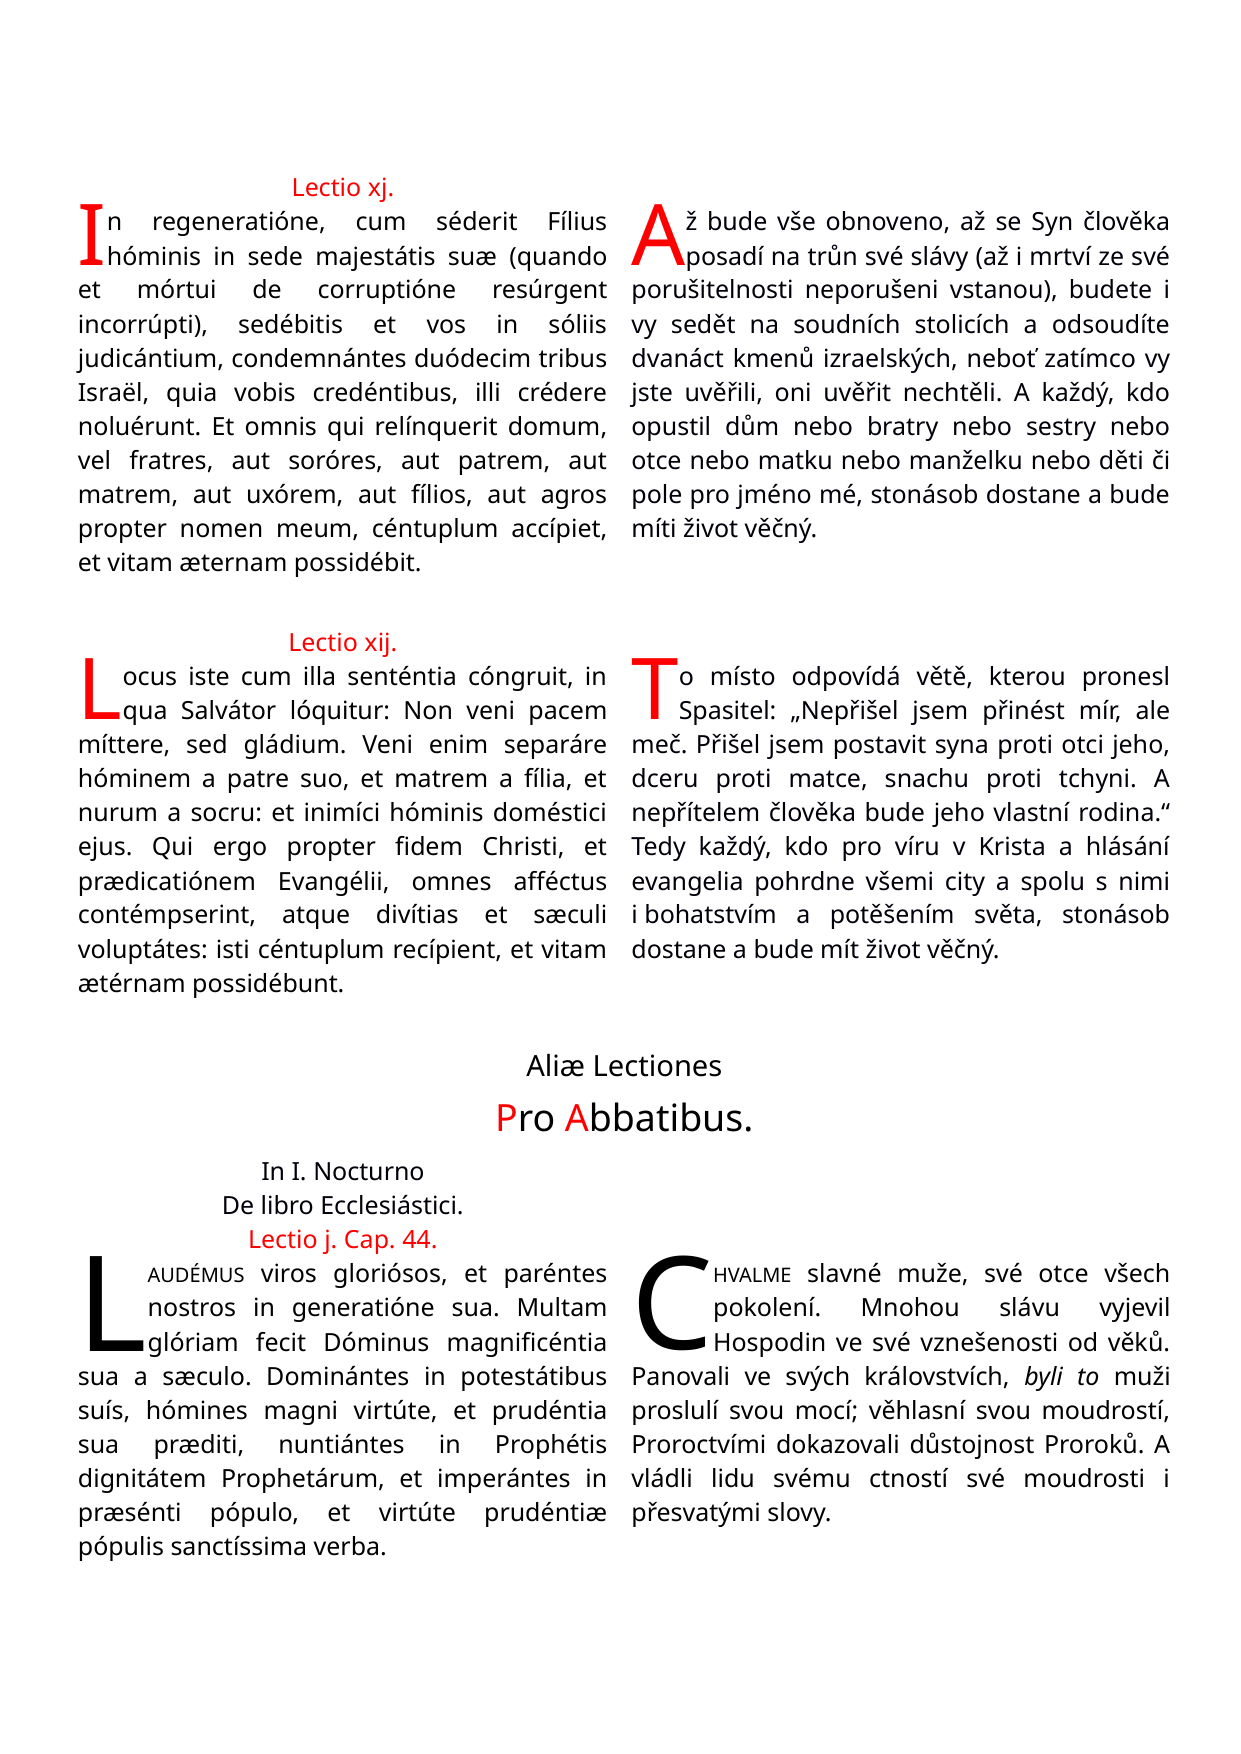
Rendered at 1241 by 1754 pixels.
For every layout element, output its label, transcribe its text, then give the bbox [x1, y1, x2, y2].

table_cell Lectio xij. Locus iste cum illa senténtia cóngruit, in qua Salvátor lóquitur: Non veni pacem míttere, sed gládium. Veni enim separáre hóminem a patre suo, et matrem a fília, et nurum a socru: et inimíci hóminis doméstici ejus. Qui ergo propter fidem Christi, et prædicatiónem Evangélii, omnes afféctus contémpserint, atque divítias et sæculi voluptátes: isti céntuplum recípient, et vitam ætérnam possidébunt. [66, 619, 619, 1039]
table_cell Až bude vše obnoveno, až se Syn člověka posadí na trůn své slávy (až i mrtví ze své porušitelnosti neporušeni vstanou), budete i vy sedět na soudních stolicích a odsoudíte dvanáct kmenů izraelských, neboť zatímco vy jste uvěřili, oni uvěřit nechtěli. A každý, kdo opustil dům nebo bratry nebo sestry nebo otce nebo matku nebo manželku nebo děti či pole pro jméno mé, stonásob dostane a bude míti život věčný. [619, 164, 1182, 619]
table_cell To místo odpovídá větě, kterou pronesl Spasitel: „Nepřišel jsem přinést mír, ale meč. Přišel jsem postavit syna proti otci jeho, dceru proti matce, snachu proti tchyni. A nepřítelem člověka bude jeho vlastní rodina.“ Tedy každý, kdo pro víru v Krista a hlásání evangelia pohrdne všemi city a spolu s nimi i bohatstvím a potěšením světa, stonásob dostane a bude mít život věčný. [619, 619, 1182, 1039]
table_cell In I. Nocturno De libro Ecclesiástici. Lectio j. Cap. 44. Laudémus viros gloriósos, et paréntes nostros in generatióne sua. Multam glóriam fecit Dóminus magnificéntia sua a sæculo. Dominántes in potestátibus suís, hómines magni virtúte, et prudéntia sua præditi, nuntiántes in Prophétis dignitátem Prophetárum, et imperántes in præsénti pópulo‚ et virtúte prudéntiæ pópulis sanctíssima verba. [66, 1148, 619, 1603]
table_cell Aliæ Lectiones Pro Abbatibus. [66, 1039, 1182, 1148]
table_cell [619, 118, 1182, 164]
table_cell Lectio xj. In regeneratióne, cum séderit Fílius hóminis in sede majestátis suæ (quando et mórtui de corruptióne resúrgent incorrúpti), sedébitis et vos in sóliis judicántium, condemnántes duódecim tribus Israël, quia vobis credéntibus, illi crédere noluérunt. Et omnis qui relínquerit domum, vel fratres, aut soróres, aut patrem, aut matrem, aut uxórem, aut fílios, aut agros propter nomen meum, céntuplum accípiet, et vitam æternam possidébit. [66, 164, 619, 619]
table_cell Chvalme slavné muže, své otce všech pokolení. Mnohou slávu vyjevil Hospodin ve své vznešenosti od věků. Panovali ve svých královstvích, byli to muži proslulí svou mocí; věhlasní svou moudrostí, Proroctvími dokazovali důstojnost Proroků. A vládli lidu svému ctností své moudrosti i přesvatými slovy. [619, 1148, 1182, 1603]
table_cell [66, 118, 619, 164]
